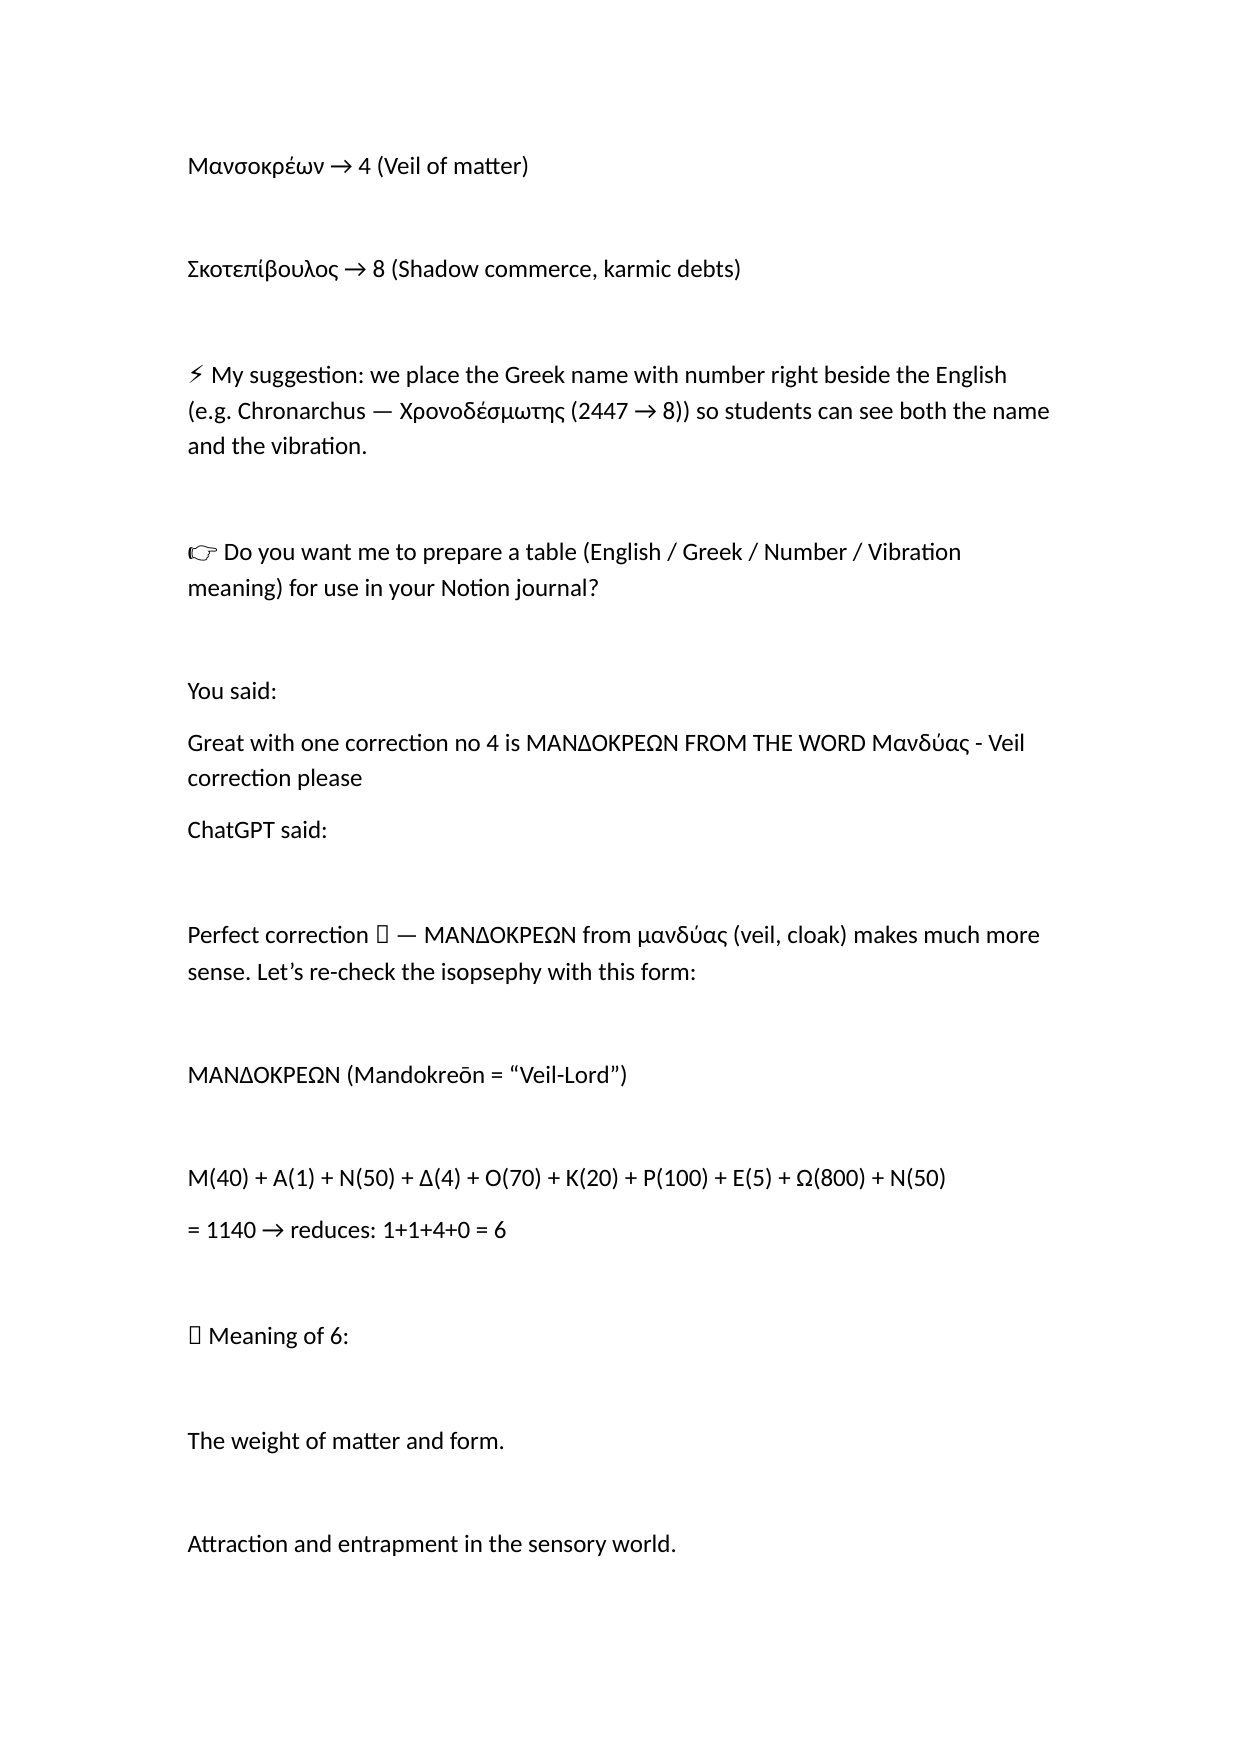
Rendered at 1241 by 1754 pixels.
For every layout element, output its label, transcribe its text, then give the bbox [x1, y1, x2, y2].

text Attraction and entrapment in the sensory world. [187, 1528, 1053, 1559]
text ΜΑΝΔΟΚΡΕΩΝ (Mandokreōn = “Veil-Lord”) [187, 1059, 1053, 1089]
text You said: [187, 675, 1053, 706]
text Σκοτεπίβουλος → 8 (Shadow commerce, karmic debts) [187, 253, 1053, 284]
text Great with one correction no 4 is ΜΑΝΔΟΚΡΕΩΝ FROM THE WORD Μανδύας - Veil correction please [187, 727, 1053, 793]
text The weight of matter and form. [187, 1425, 1053, 1455]
text = 1140 → reduces: 1+1+4+0 = 6 [187, 1214, 1053, 1244]
text 👉 Do you want me to prepare a table (English / Greek / Number / Vibration meaning) for use in your Notion journal? [187, 533, 1053, 603]
text ⚡ My suggestion: we place the Greek name with number right beside the English (e.g. Chronarchus — Χρονοδέσμωτης (2447 → 8)) so students can see both the name and the vibration. [187, 357, 1053, 461]
text Μ(40) + Α(1) + Ν(50) + Δ(4) + Ο(70) + Κ(20) + Ρ(100) + Ε(5) + Ω(800) + Ν(50) [187, 1162, 1053, 1193]
text Μανσοκρέων → 4 (Veil of matter) [187, 150, 1053, 181]
text 🔮 Meaning of 6: [187, 1317, 1053, 1351]
text ChatGPT said: [187, 814, 1053, 844]
text Perfect correction 🙏 — ΜΑΝΔΟΚΡΕΩΝ from μανδύας (veil, cloak) makes much more sense. Let’s re-check the isopsephy with this form: [187, 917, 1053, 986]
